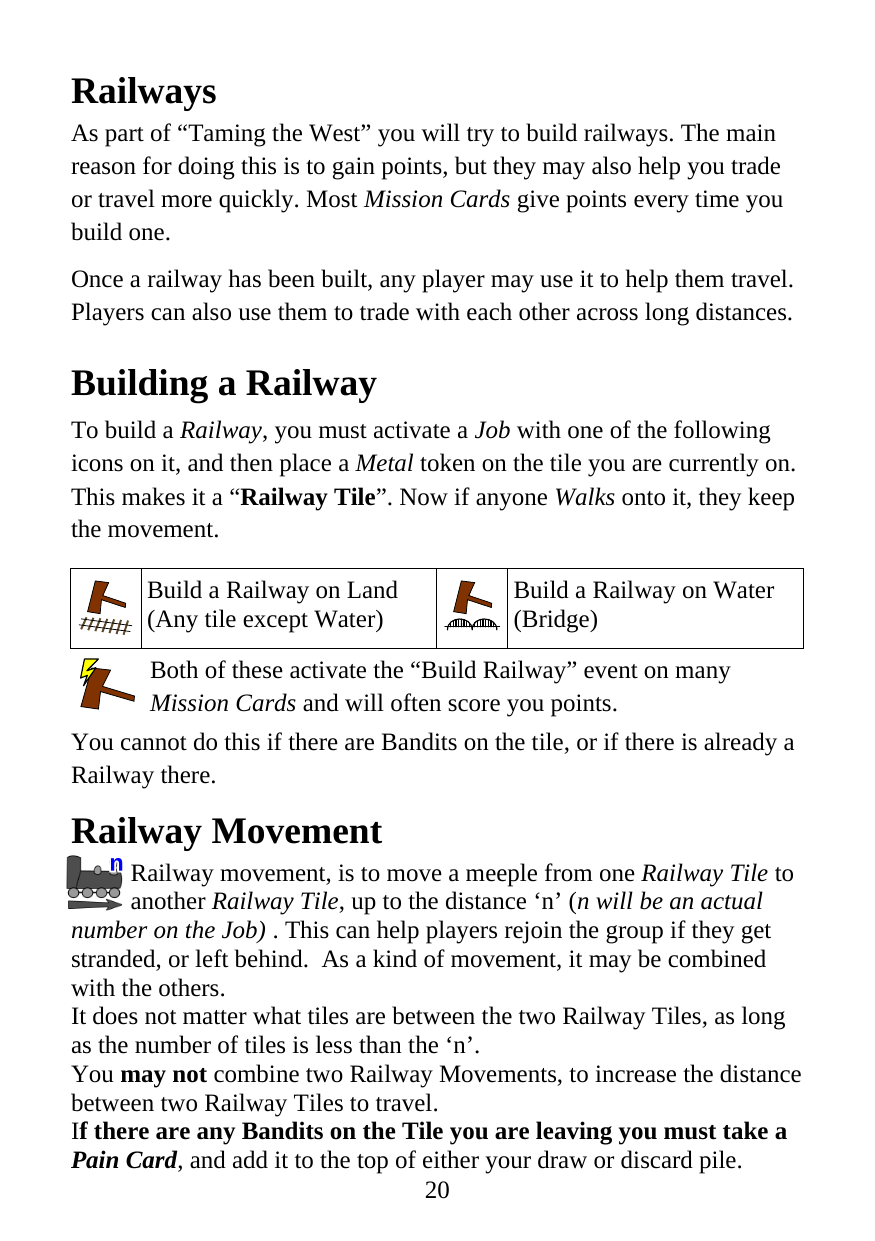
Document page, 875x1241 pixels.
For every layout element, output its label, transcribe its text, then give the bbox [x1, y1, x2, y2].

picture [65, 853, 125, 911]
table_header Build a Railway on Land (Any tile except Water) [142, 569, 436, 648]
table_header Build a Railway on Water (Bridge) [508, 569, 803, 648]
table_header [71, 569, 141, 648]
text You cannot do this if there are Bandits on the tile, or if there is already a Railway there. [71, 727, 803, 789]
text It does not matter what tiles are between the two Railway Tiles, as long as the number of tiles is less than the ‘n’. You may not combine two Railway Movements, to increase the distance between two Railway Tiles to travel. [71, 1001, 803, 1116]
text Both of these activate the “Build Railway” event on many Mission Cards and will often score you points. [71, 655, 803, 717]
text Railway movement, is to move a meeple from one Railway Tile to another Railway Tile, up to the distance ‘n’ (n will be an actual number on the Job) . This can help players rejoin the group if they get stranded, or left behind. As a kind of movement, it may be combined with the others. [71, 858, 803, 1001]
text Once a railway has been built, any player may use it to help them travel. Players can also use them to trade with each other across long distances. [71, 264, 803, 326]
text As part of “Taming the West” you will try to build railways. The main reason for doing this is to gain points, but they may also help you trade or travel more quickly. Most Mission Cards give points every time you build one. [71, 118, 803, 246]
subtitle Railway Movement [71, 808, 803, 851]
text If there are any Bandits on the Tile you are leaving you must take a Pain Card, and add it to the top of either your draw or discard pile. [71, 1116, 803, 1174]
subtitle Building a Railway [71, 360, 803, 403]
table_header [437, 569, 507, 648]
text To build a Railway, you must activate a Job with one of the following icons on it, and then place a Metal token on the tile you are currently on. This makes it a “Railway Tile”. Now if anyone Walks onto it, they keep the movement. [71, 416, 803, 543]
subtitle Railways [71, 68, 803, 111]
